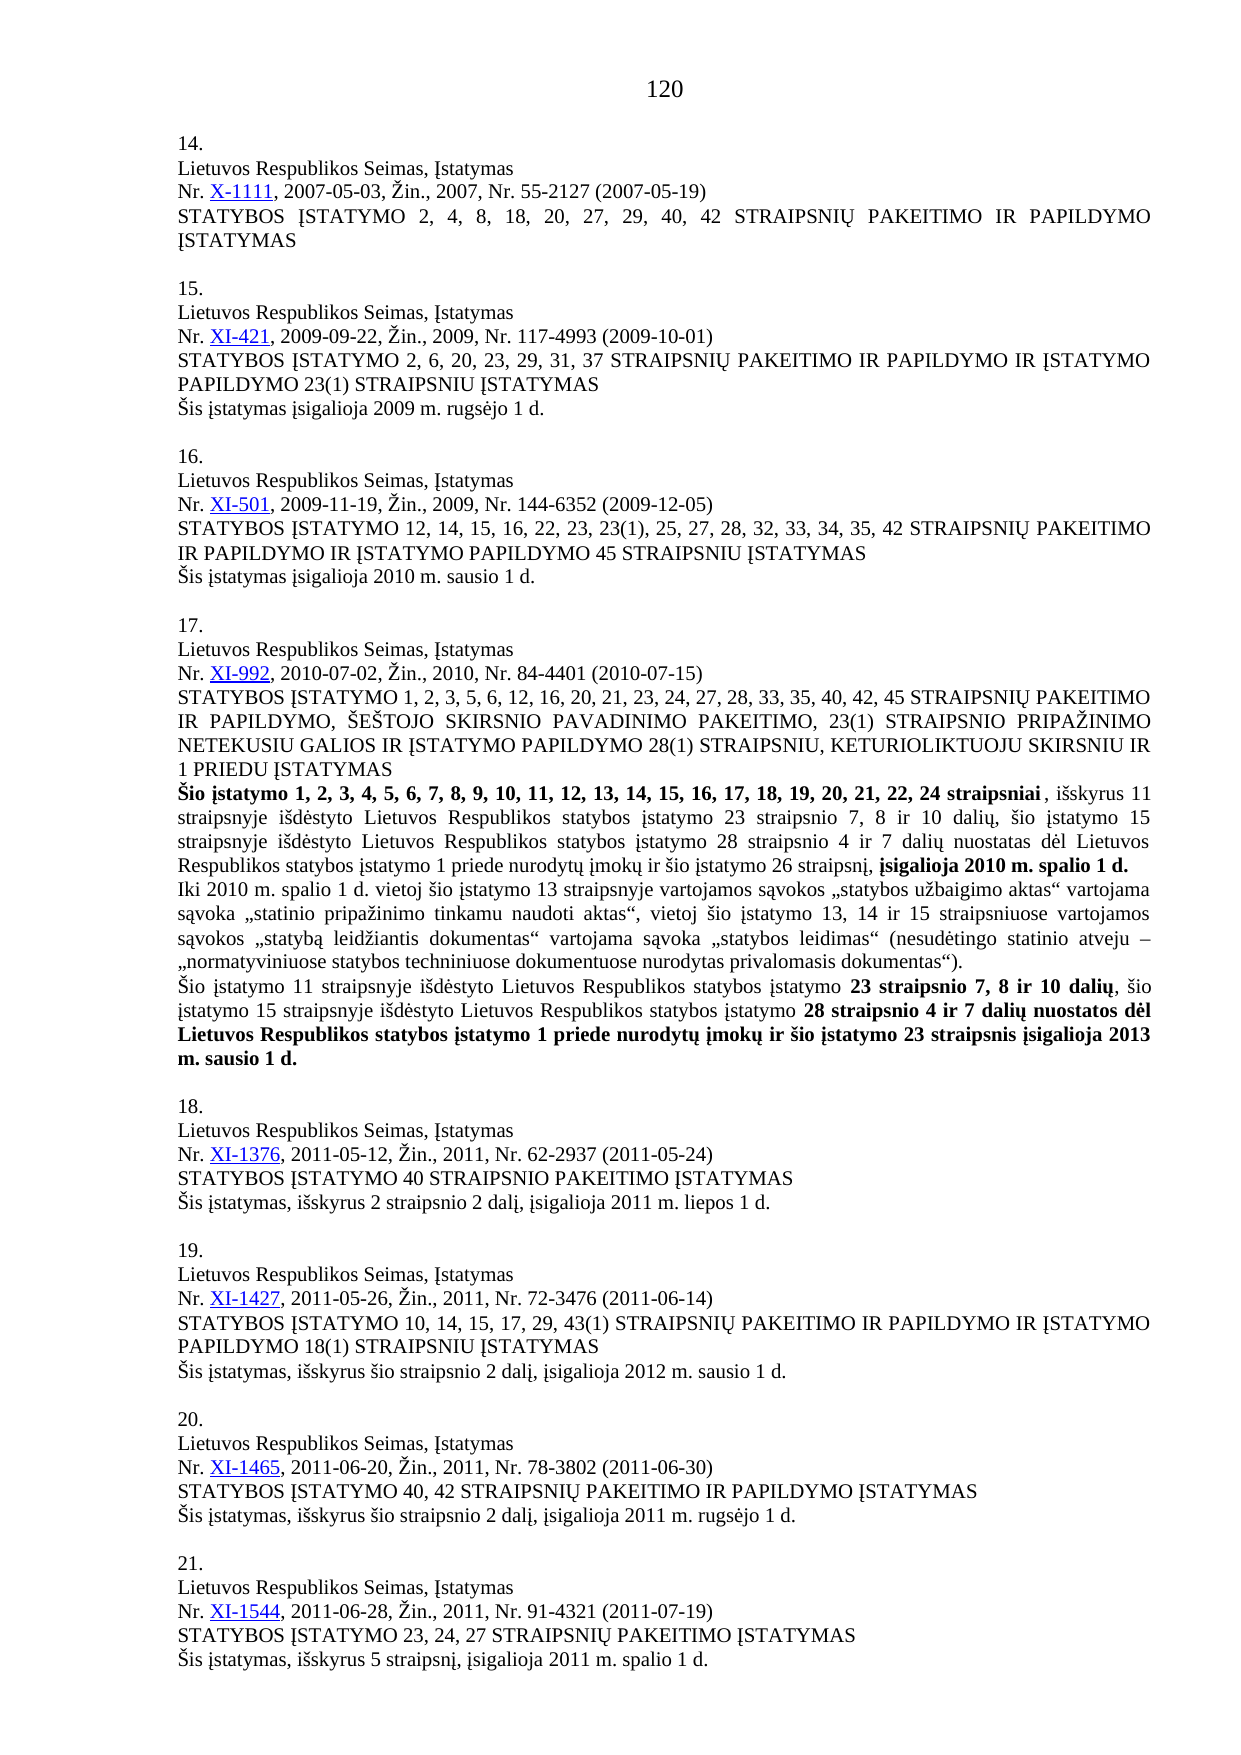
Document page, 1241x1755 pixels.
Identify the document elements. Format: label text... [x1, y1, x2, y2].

text Lietuvos Respublikos Seimas, Įstatymas [177, 1575, 1152, 1599]
text Nr. XI-501, 2009-11-19, Žin., 2009, Nr. 144-6352 (2009-12-05) [177, 492, 1152, 516]
text 15. [177, 276, 1152, 300]
text Šis įstatymas įsigalioja 2010 m. sausio 1 d. [177, 564, 1152, 588]
text Šis įstatymas, išskyrus šio straipsnio 2 dalį, įsigalioja 2012 m. sausio 1 d. [177, 1358, 1152, 1383]
text Lietuvos Respublikos Seimas, Įstatymas [177, 637, 1152, 661]
text Šis įstatymas, išskyrus šio straipsnio 2 dalį, įsigalioja 2011 m. rugsėjo 1 d. [177, 1503, 1152, 1527]
text Iki 2010 m. spalio 1 d. vietoj šio įstatymo 13 straipsnyje vartojamos sąvokos „statybos užbaigimo aktas“ vartojama sąvoka „statinio pripažinimo tinkamu naudoti aktas“, vietoj šio įstatymo 13, 14 ir 15 straipsniuose vartojamos sąvokos „statybą leidžiantis dokumentas“ vartojama sąvoka „statybos leidimas“ (nesudėtingo statinio atveju – „normatyviniuose statybos techniniuose dokumentuose nurodytas privalomasis dokumentas“). [177, 877, 1152, 973]
text STATYBOS ĮSTATYMO 10, 14, 15, 17, 29, 43(1) STRAIPSNIŲ PAKEITIMO IR PAPILDYMO IR ĮSTATYMO PAPILDYMO 18(1) STRAIPSNIU ĮSTATYMAS [177, 1310, 1152, 1358]
text Lietuvos Respublikos Seimas, Įstatymas [177, 468, 1152, 492]
text Nr. XI-1465, 2011-06-20, Žin., 2011, Nr. 78-3802 (2011-06-30) [177, 1455, 1152, 1479]
text Lietuvos Respublikos Seimas, Įstatymas [177, 1262, 1152, 1286]
text Šis įstatymas įsigalioja 2009 m. rugsėjo 1 d. [177, 396, 1152, 420]
text Šio įstatymo 1, 2, 3, 4, 5, 6, 7, 8, 9, 10, 11, 12, 13, 14, 15, 16, 17, 18, 19, 20, 21, 22, 24 straipsniai, išskyrus 11 straipsnyje išdėstyto Lietuvos Respublikos statybos įstatymo 23 straipsnio 7, 8 ir 10 dalių, šio įstatymo 15 straipsnyje išdėstyto Lietuvos Respublikos statybos įstatymo 28 straipsnio 4 ir 7 dalių nuostatas dėl Lietuvos Respublikos statybos įstatymo 1 priede nurodytų įmokų ir šio įstatymo 26 straipsnį, įsigalioja 2010 m. spalio 1 d. [177, 781, 1152, 877]
text STATYBOS ĮSTATYMO 40, 42 STRAIPSNIŲ PAKEITIMO IR PAPILDYMO ĮSTATYMAS [177, 1479, 1152, 1503]
text STATYBOS ĮSTATYMO 2, 6, 20, 23, 29, 31, 37 STRAIPSNIŲ PAKEITIMO IR PAPILDYMO IR ĮSTATYMO PAPILDYMO 23(1) STRAIPSNIU ĮSTATYMAS [177, 348, 1152, 396]
text 20. [177, 1407, 1152, 1431]
text Nr. XI-992, 2010-07-02, Žin., 2010, Nr. 84-4401 (2010-07-15) [177, 661, 1152, 685]
text STATYBOS ĮSTATYMO 40 STRAIPSNIO PAKEITIMO ĮSTATYMAS [177, 1166, 1152, 1190]
text 17. [177, 613, 1152, 637]
text 19. [177, 1238, 1152, 1262]
text STATYBOS ĮSTATYMO 2, 4, 8, 18, 20, 27, 29, 40, 42 STRAIPSNIŲ PAKEITIMO IR PAPILDYMO ĮSTATYMAS [177, 203, 1152, 252]
text Lietuvos Respublikos Seimas, Įstatymas [177, 1431, 1152, 1455]
text Šis įstatymas, išskyrus 2 straipsnio 2 dalį, įsigalioja 2011 m. liepos 1 d. [177, 1190, 1152, 1214]
text STATYBOS ĮSTATYMO 1, 2, 3, 5, 6, 12, 16, 20, 21, 23, 24, 27, 28, 33, 35, 40, 42, 45 STRAIPSNIŲ PAKEITIMO IR PAPILDYMO, ŠEŠTOJO SKIRSNIO PAVADINIMO PAKEITIMO, 23(1) STRAIPSNIO PRIPAŽINIMO NETEKUSIU GALIOS IR ĮSTATYMO PAPILDYMO 28(1) STRAIPSNIU, KETURIOLIKTUOJU SKIRSNIU IR 1 PRIEDU ĮSTATYMAS [177, 685, 1152, 781]
text STATYBOS ĮSTATYMO 23, 24, 27 STRAIPSNIŲ PAKEITIMO ĮSTATYMAS [177, 1623, 1152, 1647]
text Šio įstatymo 11 straipsnyje išdėstyto Lietuvos Respublikos statybos įstatymo 23 straipsnio 7, 8 ir 10 dalių, šio įstatymo 15 straipsnyje išdėstyto Lietuvos Respublikos statybos įstatymo 28 straipsnio 4 ir 7 dalių nuostatos dėl Lietuvos Respublikos statybos įstatymo 1 priede nurodytų įmokų ir šio įstatymo 23 straipsnis įsigalioja 2013 m. sausio 1 d. [177, 973, 1152, 1070]
text 21. [177, 1551, 1152, 1575]
text Lietuvos Respublikos Seimas, Įstatymas [177, 155, 1152, 179]
text Nr. XI-1427, 2011-05-26, Žin., 2011, Nr. 72-3476 (2011-06-14) [177, 1286, 1152, 1310]
text Šis įstatymas, išskyrus 5 straipsnį, įsigalioja 2011 m. spalio 1 d. [177, 1647, 1152, 1671]
text Lietuvos Respublikos Seimas, Įstatymas [177, 1118, 1152, 1142]
text Nr. XI-1376, 2011-05-12, Žin., 2011, Nr. 62-2937 (2011-05-24) [177, 1142, 1152, 1166]
text 16. [177, 444, 1152, 468]
text STATYBOS ĮSTATYMO 12, 14, 15, 16, 22, 23, 23(1), 25, 27, 28, 32, 33, 34, 35, 42 STRAIPSNIŲ PAKEITIMO IR PAPILDYMO IR ĮSTATYMO PAPILDYMO 45 STRAIPSNIU ĮSTATYMAS [177, 516, 1152, 564]
text Nr. XI-421, 2009-09-22, Žin., 2009, Nr. 117-4993 (2009-10-01) [177, 324, 1152, 348]
text Lietuvos Respublikos Seimas, Įstatymas [177, 300, 1152, 324]
text Nr. X-1111, 2007-05-03, Žin., 2007, Nr. 55-2127 (2007-05-19) [177, 179, 1152, 203]
text 14. [177, 131, 1152, 155]
text 18. [177, 1094, 1152, 1118]
text Nr. XI-1544, 2011-06-28, Žin., 2011, Nr. 91-4321 (2011-07-19) [177, 1599, 1152, 1623]
